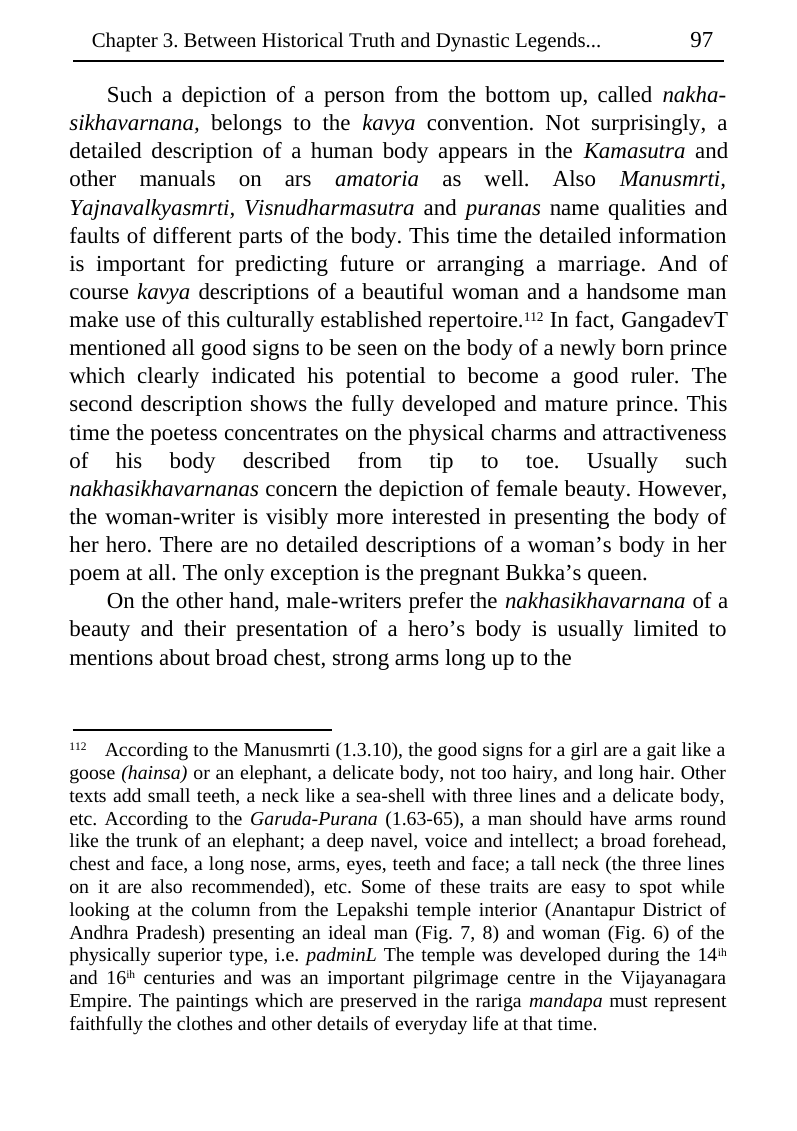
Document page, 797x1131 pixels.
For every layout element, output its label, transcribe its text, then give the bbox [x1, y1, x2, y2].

text Such a depiction of a person from the bottom up, called nakha- sikhavarnana, belongs to the kavya convention. Not surprisingly, a detailed description of a human body appears in the Kamasutra and other manuals on ars amatoria as well. Also Manusmrti, Yajnavalkyasmrti, Visnudharmasutra and puranas name qualities and faults of different parts of the body. This time the detailed information is important for predicting future or arranging a mar­riage. And of course kavya descriptions of a beautiful woman and a handsome man make use of this culturally established reper­toire.112 In fact, GangadevT mentioned all good signs to be seen on the body of a newly born prince which clearly indicated his potential to become a good ruler. The second description shows the fully developed and mature prince. This time the poetess con­centrates on the physical charms and attractiveness of his body described from tip to toe. Usually such nakhasikhavarnanas con­cern the depiction of female beauty. However, the woman-writer is visibly more interested in presenting the body of her hero. There are no detailed descriptions of a woman’s body in her poem at all. The only exception is the pregnant Bukka’s queen. [69, 81, 728, 586]
text 112 According to the Manusmrti (1.3.10), the good signs for a girl are a gait like a goose (hainsa) or an elephant, a delicate body, not too hairy, and long hair. Other texts add small teeth, a neck like a sea-shell with three lines and a delicate body, etc. According to the Garuda-Purana (1.63-65), a man should have arms round like the trunk of an elephant; a deep navel, voice and intel­lect; a broad forehead, chest and face, a long nose, arms, eyes, teeth and face; a tall neck (the three lines on it are also recommended), etc. Some of these traits are easy to spot while looking at the column from the Lepakshi tem­ple interior (Anantapur District of Andhra Pradesh) presenting an ideal man (Fig. 7, 8) and woman (Fig. 6) of the physically superior type, i.e. padminL The temple was developed during the 14ih and 16ih centuries and was an im­portant pilgrimage centre in the Vijayanagara Empire. The paintings which are preserved in the rariga mandapa must represent faithfully the clothes and other details of everyday life at that time. [69, 738, 727, 1035]
text On the other hand, male-writers prefer the nakhasikhavarnana of a beauty and their presentation of a hero’s body is usually limited to mentions about broad chest, strong arms long up to the [69, 587, 728, 670]
text Chapter 3. Between Historical Truth and Dynastic Legends... 97 [92, 26, 728, 52]
